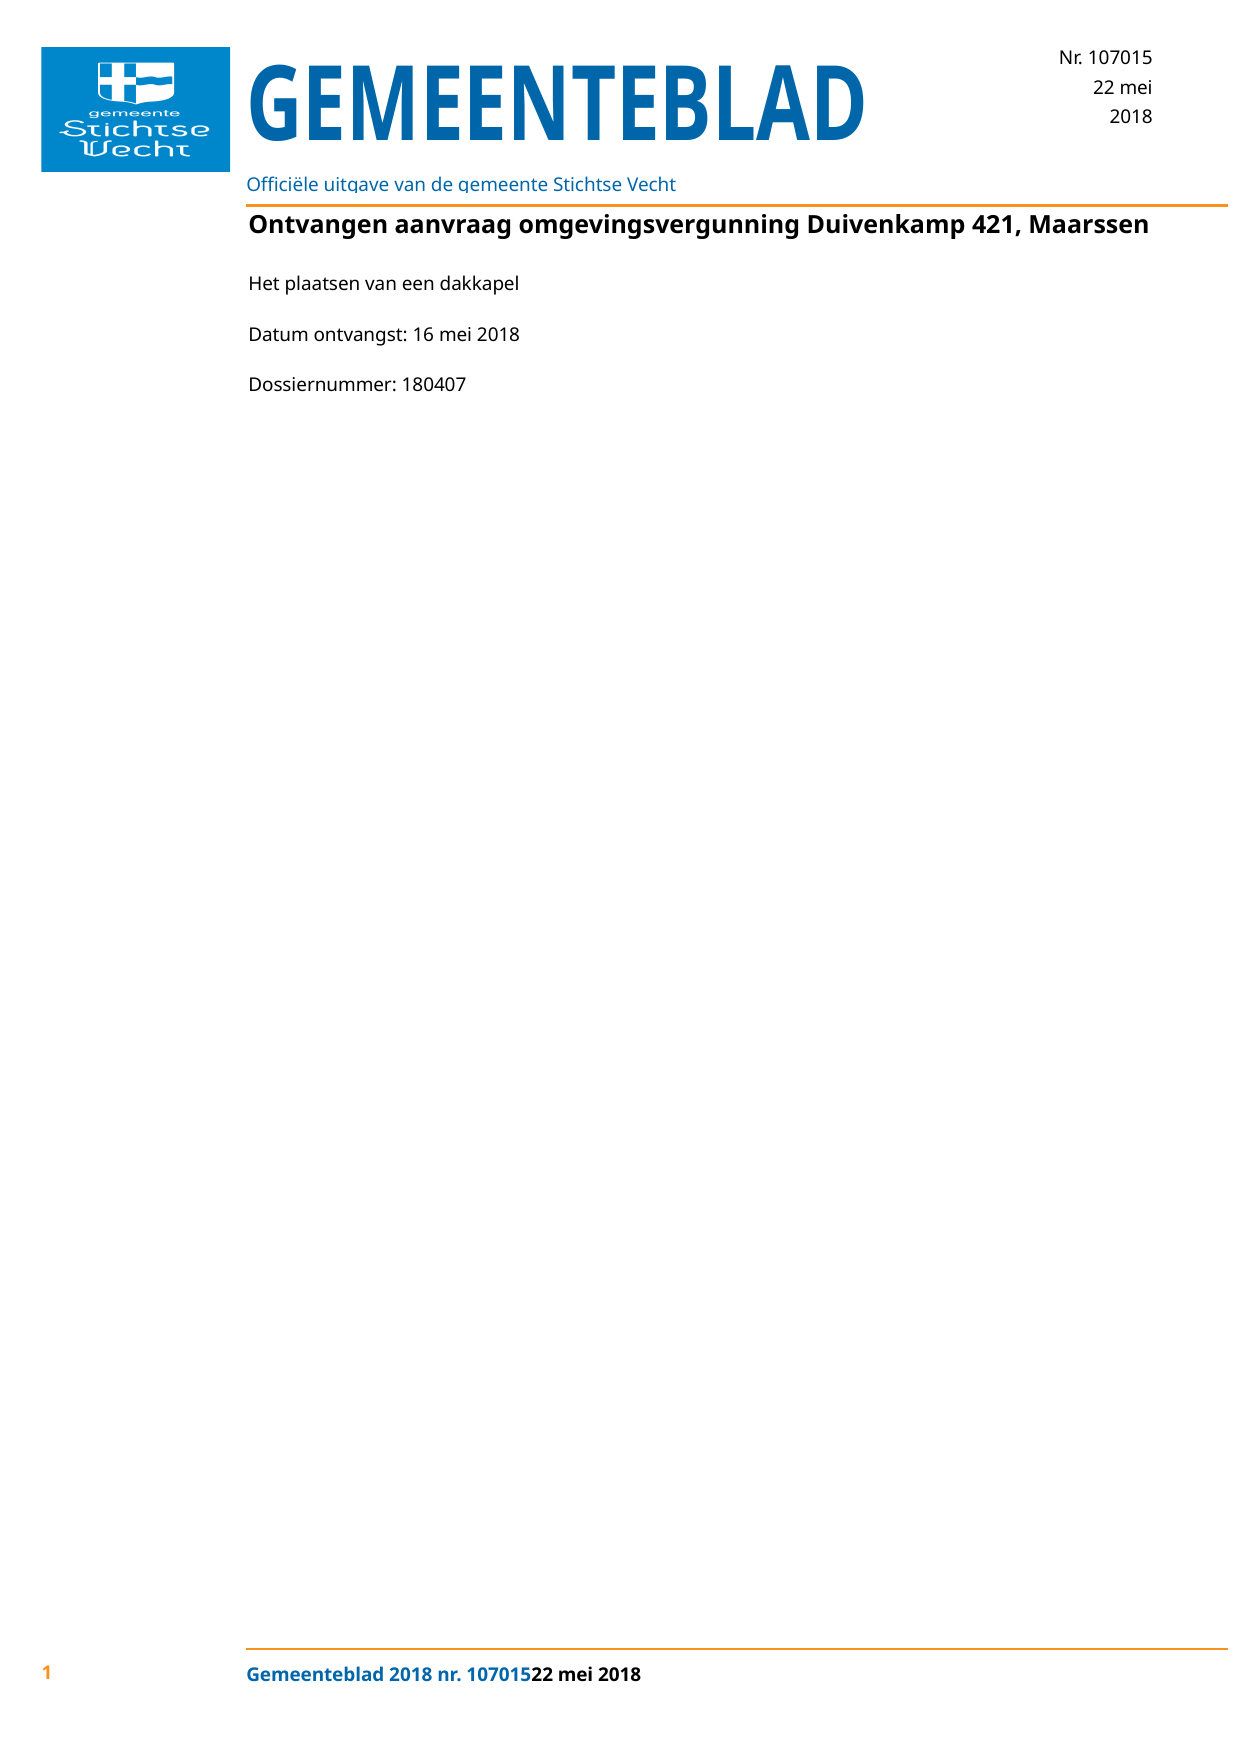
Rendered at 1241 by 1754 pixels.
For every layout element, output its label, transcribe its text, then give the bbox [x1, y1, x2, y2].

picture [137, 63, 174, 103]
text Ontvangen aanvraag omgevingsvergunning Duivenkamp 421, Maarssen [248, 207, 1152, 241]
picture [99, 63, 135, 101]
text Datum ontvangst: 16 mei 2018 [248, 321, 1152, 346]
text Dossiernummer: 180407 [248, 371, 1152, 397]
text Het plaatsen van een dakkapel [248, 270, 1152, 296]
